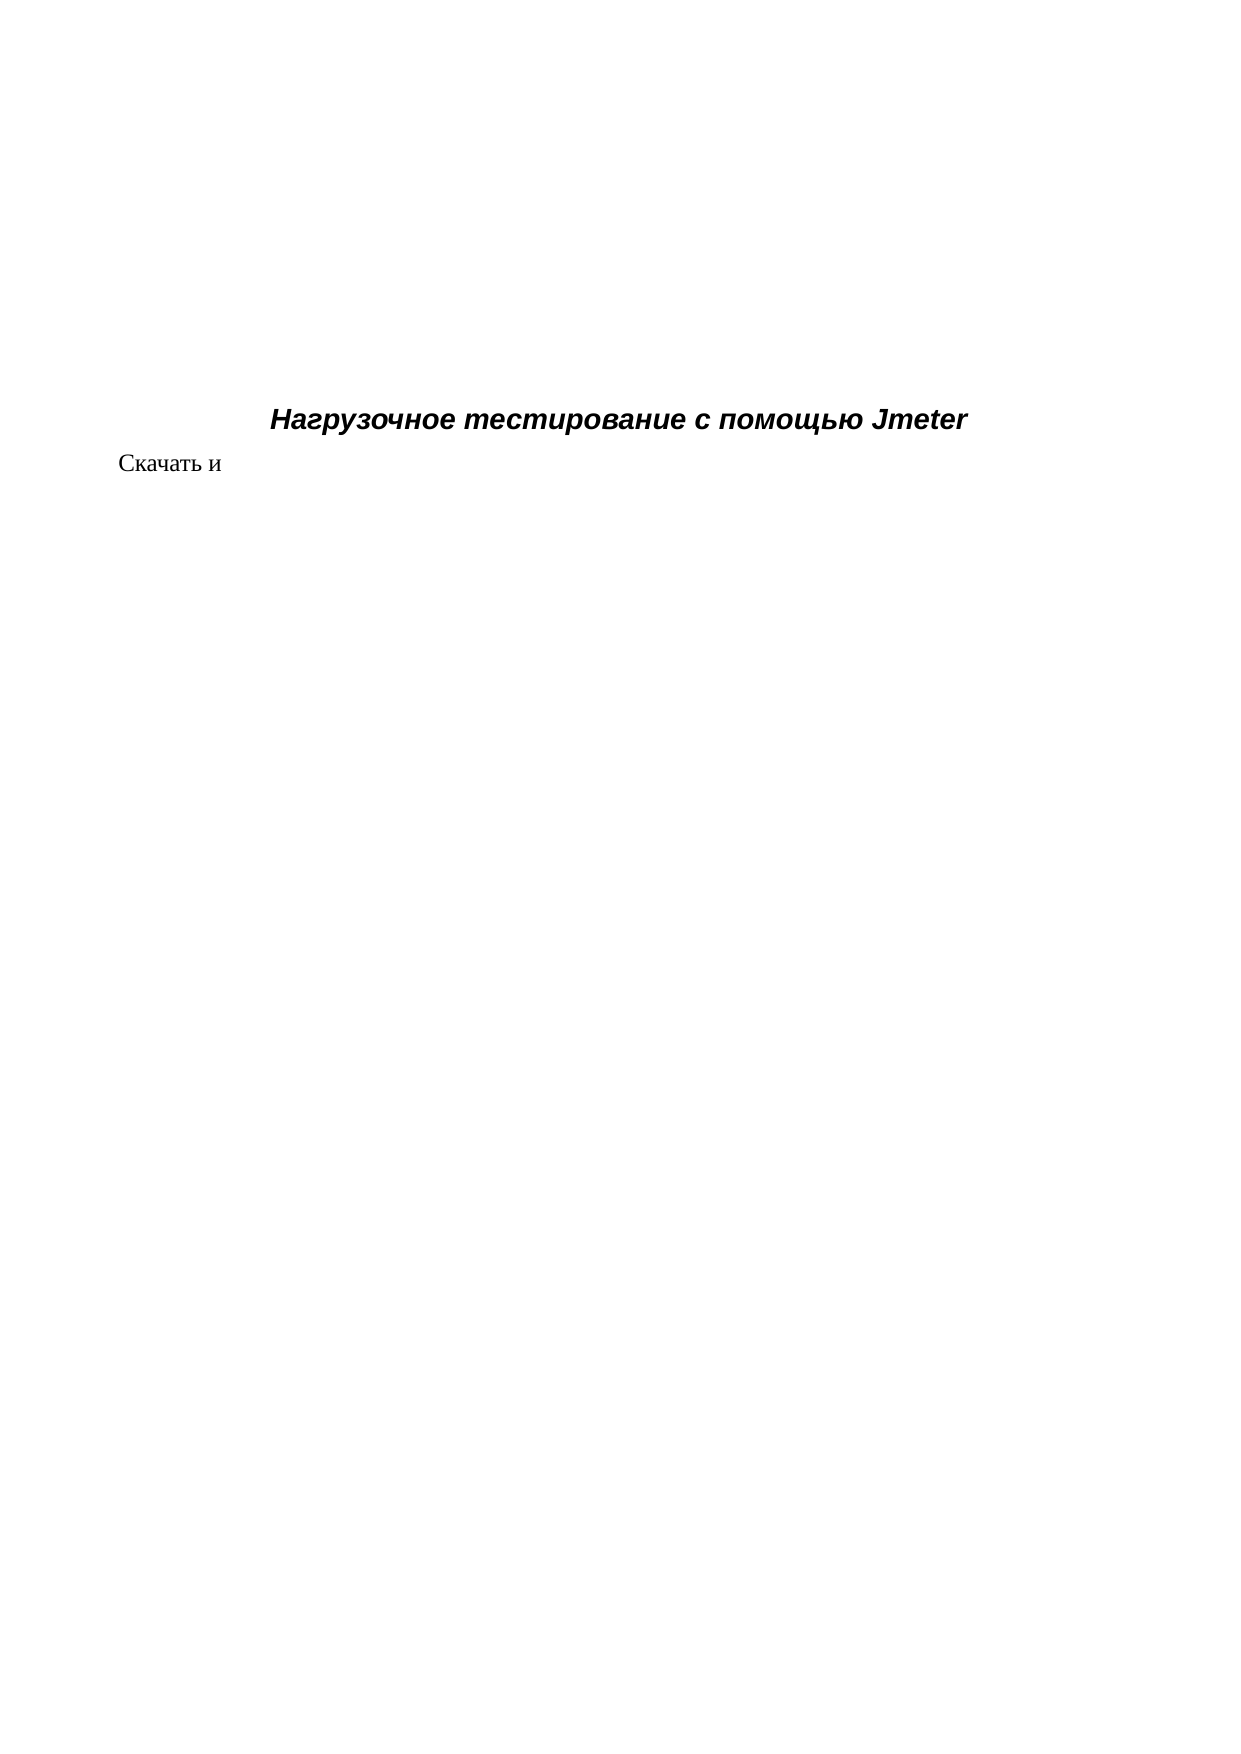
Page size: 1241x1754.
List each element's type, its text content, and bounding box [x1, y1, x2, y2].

subtitle Нагрузочное тестирование с помощью Jmeter [118, 402, 1122, 435]
text Скачать и [118, 448, 1122, 477]
